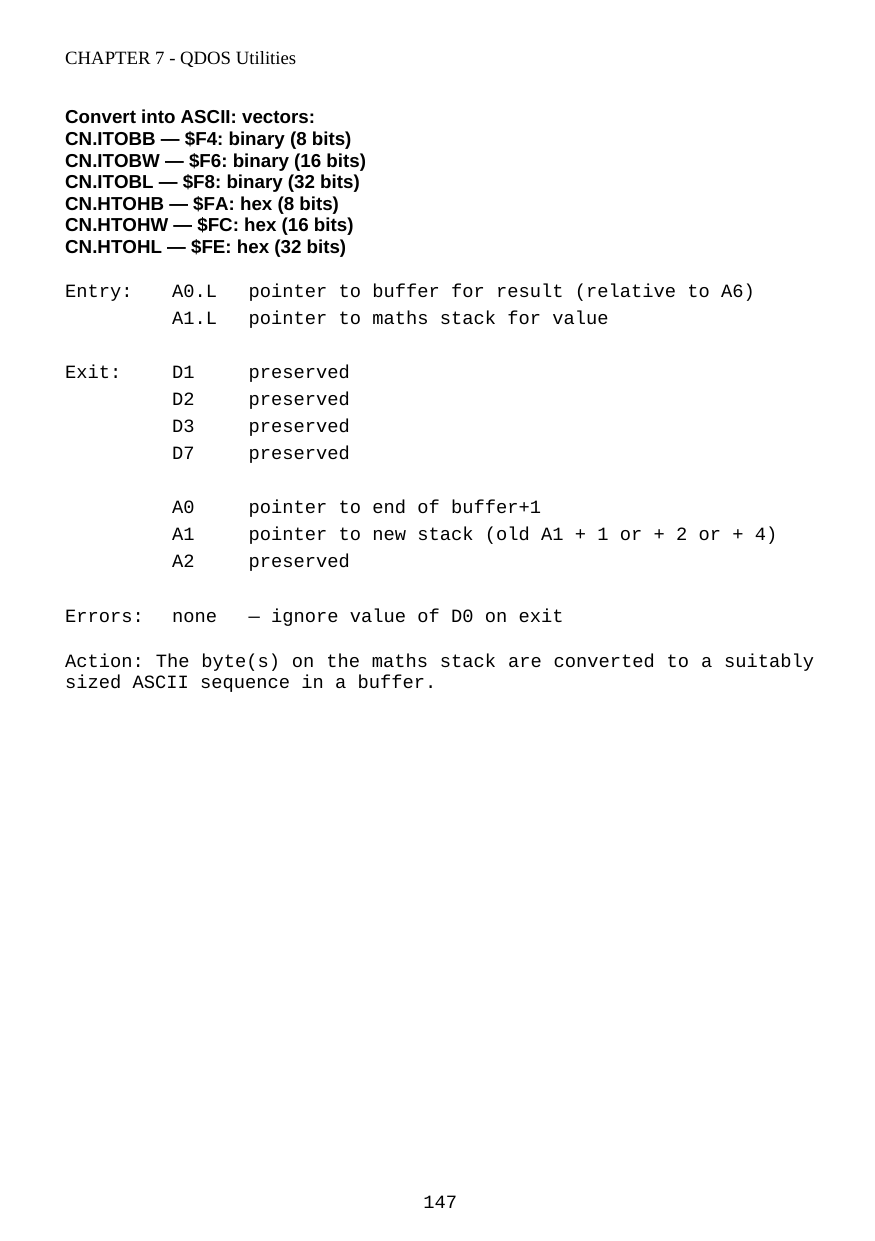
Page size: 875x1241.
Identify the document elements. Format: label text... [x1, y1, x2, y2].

table_cell preserved [245, 549, 818, 576]
table_cell A0 [169, 495, 245, 522]
table_header pointer to buffer for result (relative to A6) [245, 279, 818, 306]
table_cell pointer to new stack (old A1 + 1 or + 2 or + 4) [245, 522, 818, 549]
table_cell [62, 468, 169, 495]
table_cell [62, 549, 169, 576]
table_cell [62, 333, 169, 360]
table_cell [245, 576, 818, 603]
table_cell — ignore value of D0 on exit [245, 604, 818, 631]
subtitle CN.HTOHL — $FE: hex (32 bits) [65, 236, 815, 257]
table_cell A2 [169, 549, 245, 576]
table_cell D1 [169, 360, 245, 387]
table_cell [62, 441, 169, 468]
subtitle CN.ITOBL — $F8: binary (32 bits) [65, 171, 815, 192]
table_cell [169, 333, 245, 360]
table_cell A1 [169, 522, 245, 549]
table_cell [62, 576, 169, 603]
table_cell [245, 333, 818, 360]
subtitle CN.ITOBW — $F6: binary (16 bits) [65, 149, 815, 171]
table_cell [62, 306, 169, 333]
subtitle Convert into ASCII: vectors: [65, 106, 815, 128]
subtitle CN.HTOHB — $FA: hex (8 bits) [65, 192, 815, 214]
table_cell D2 [169, 387, 245, 414]
table_cell A1.L [169, 306, 245, 333]
table_cell none [169, 604, 245, 631]
table_cell [62, 387, 169, 414]
table_cell Errors: [62, 604, 169, 631]
table_cell pointer to end of buffer+1 [245, 495, 818, 522]
subtitle CN.HTOHW — $FC: hex (16 bits) [65, 214, 815, 236]
table_cell preserved [245, 441, 818, 468]
text Action: The byte(s) on the maths stack are converted to a suitably sized ASCII sequence in a buffer. [65, 652, 815, 694]
table_cell [62, 414, 169, 441]
subtitle CN.ITOBB — $F4: binary (8 bits) [65, 128, 815, 149]
table_cell D7 [169, 441, 245, 468]
table_cell pointer to maths stack for value [245, 306, 818, 333]
table_cell D3 [169, 414, 245, 441]
table_cell [169, 468, 245, 495]
table_header Entry: [62, 279, 169, 306]
table_cell [62, 522, 169, 549]
table_cell [169, 576, 245, 603]
table_cell [62, 495, 169, 522]
table_cell preserved [245, 360, 818, 387]
table_cell [245, 468, 818, 495]
table_header A0.L [169, 279, 245, 306]
table_cell Exit: [62, 360, 169, 387]
table_cell preserved [245, 387, 818, 414]
table_cell preserved [245, 414, 818, 441]
